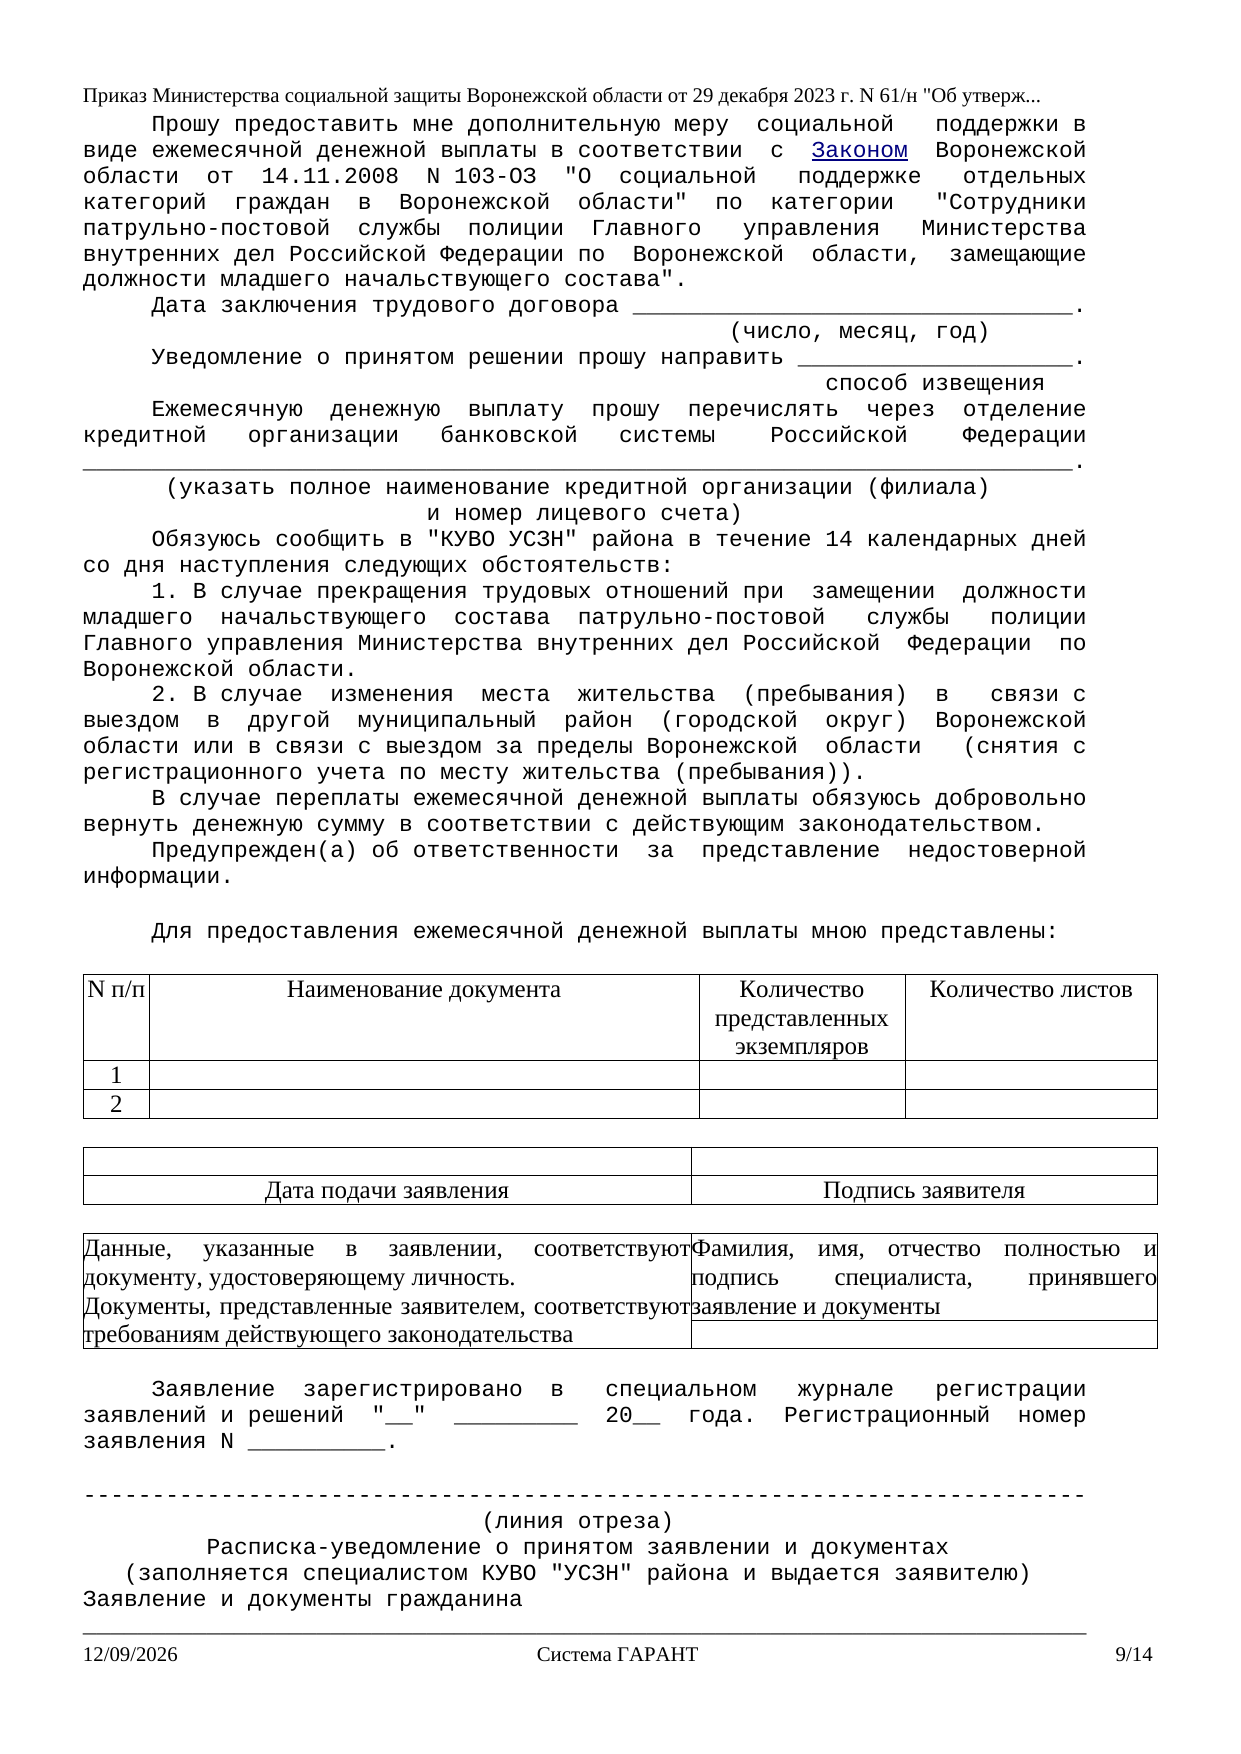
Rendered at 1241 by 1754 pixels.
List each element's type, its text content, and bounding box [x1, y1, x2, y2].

text Главного управления Министерства внутренних дел Российской Федерации по [83, 631, 1157, 657]
table_cell Дата подачи заявления [84, 1176, 691, 1204]
text 1. В случае прекращения трудовых отношений при замещении должности [83, 579, 1157, 605]
table_cell [150, 1090, 699, 1118]
table_cell [150, 1061, 699, 1089]
text (линия отреза) [83, 1510, 1157, 1536]
text регистрационного учета по месту жительства (пребывания)). [83, 761, 1157, 787]
table_header Данные, указанные в заявлении, соответствуют документу, удостоверяющему личность. Документы, представленные заявителем, соответствуют требованиям действующего законодательства [84, 1234, 691, 1348]
text кредитной организации банковской системы Российской Федерации [83, 423, 1157, 449]
text Прошу предоставить мне дополнительную меру социальной поддержки в [83, 112, 1157, 138]
text ________________________________________________________________________. [83, 449, 1157, 475]
table_cell [692, 1321, 1157, 1348]
table_cell [700, 1061, 905, 1089]
text заявлений и решений "__" _________ 20__ года. Регистрационный номер [83, 1403, 1157, 1429]
text области или в связи с выездом за пределы Воронежской области (снятия с [83, 735, 1157, 761]
text _________________________________________________________________________ [83, 1613, 1157, 1639]
text (число, месяц, год) [83, 320, 1157, 346]
text Обязуюсь сообщить в "КУВО УСЗН" района в течение 14 календарных дней [83, 527, 1157, 553]
text ------------------------------------------------------------------------- [83, 1484, 1157, 1510]
text со дня наступления следующих обстоятельств: [83, 553, 1157, 579]
table_cell [906, 1090, 1157, 1118]
text должности младшего начальствующего состава". [83, 268, 1157, 294]
text и номер лицевого счета) [83, 501, 1157, 527]
text патрульно-постовой службы полиции Главного управления Министерства [83, 216, 1157, 242]
table_cell 1 [84, 1061, 149, 1089]
table_header Количество листов [906, 975, 1157, 1060]
text Заявление и документы гражданина [83, 1588, 1157, 1613]
table_cell [700, 1090, 905, 1118]
text младшего начальствующего состава патрульно-постовой службы полиции [83, 605, 1157, 631]
text вернуть денежную сумму в соответствии с действующим законодательством. [83, 812, 1157, 838]
text 2. В случае изменения места жительства (пребывания) в связи с [83, 683, 1157, 709]
text Расписка-уведомление о принятом заявлении и документах [83, 1536, 1157, 1562]
table_header Фамилия, имя, отчество полностью и подпись специалиста, принявшего заявление и документы [692, 1234, 1157, 1320]
text (заполняется специалистом КУВО "УСЗН" района и выдается заявителю) [83, 1562, 1157, 1588]
text В случае переплаты ежемесячной денежной выплаты обязуюсь добровольно [83, 787, 1157, 812]
table_header Наименование документа [150, 975, 699, 1060]
text Для предоставления ежемесячной денежной выплаты мною представлены: [83, 919, 1157, 945]
table_cell 2 [84, 1090, 149, 1118]
text Воронежской области. [83, 657, 1157, 683]
text Ежемесячную денежную выплату прошу перечислять через отделение [83, 397, 1157, 423]
text категорий граждан в Воронежской области" по категории "Сотрудники [83, 190, 1157, 216]
table_header [84, 1148, 691, 1175]
text Уведомление о принятом решении прошу направить ____________________. [83, 346, 1157, 372]
text (указать полное наименование кредитной организации (филиала) [83, 475, 1157, 501]
text Дата заключения трудового договора ________________________________. [83, 294, 1157, 320]
table_header Количество представленных экземпляров [700, 975, 905, 1060]
table_header [692, 1148, 1157, 1175]
text заявления N __________. [83, 1429, 1157, 1455]
text Заявление зарегистрировано в специальном журнале регистрации [83, 1377, 1157, 1403]
table_cell Подпись заявителя [692, 1176, 1157, 1204]
text информации. [83, 864, 1157, 890]
table_cell [906, 1061, 1157, 1089]
text Предупрежден(а) об ответственности за представление недостоверной [83, 838, 1157, 864]
text внутренних дел Российской Федерации по Воронежской области, замещающие [83, 242, 1157, 268]
text виде ежемесячной денежной выплаты в соответствии с Законом Воронежской [83, 138, 1157, 164]
table_header N п/п [84, 975, 149, 1060]
text выездом в другой муниципальный район (городской округ) Воронежской [83, 709, 1157, 735]
text способ извещения [83, 372, 1157, 397]
text области от 14.11.2008 N 103-ОЗ "О социальной поддержке отдельных [83, 164, 1157, 190]
